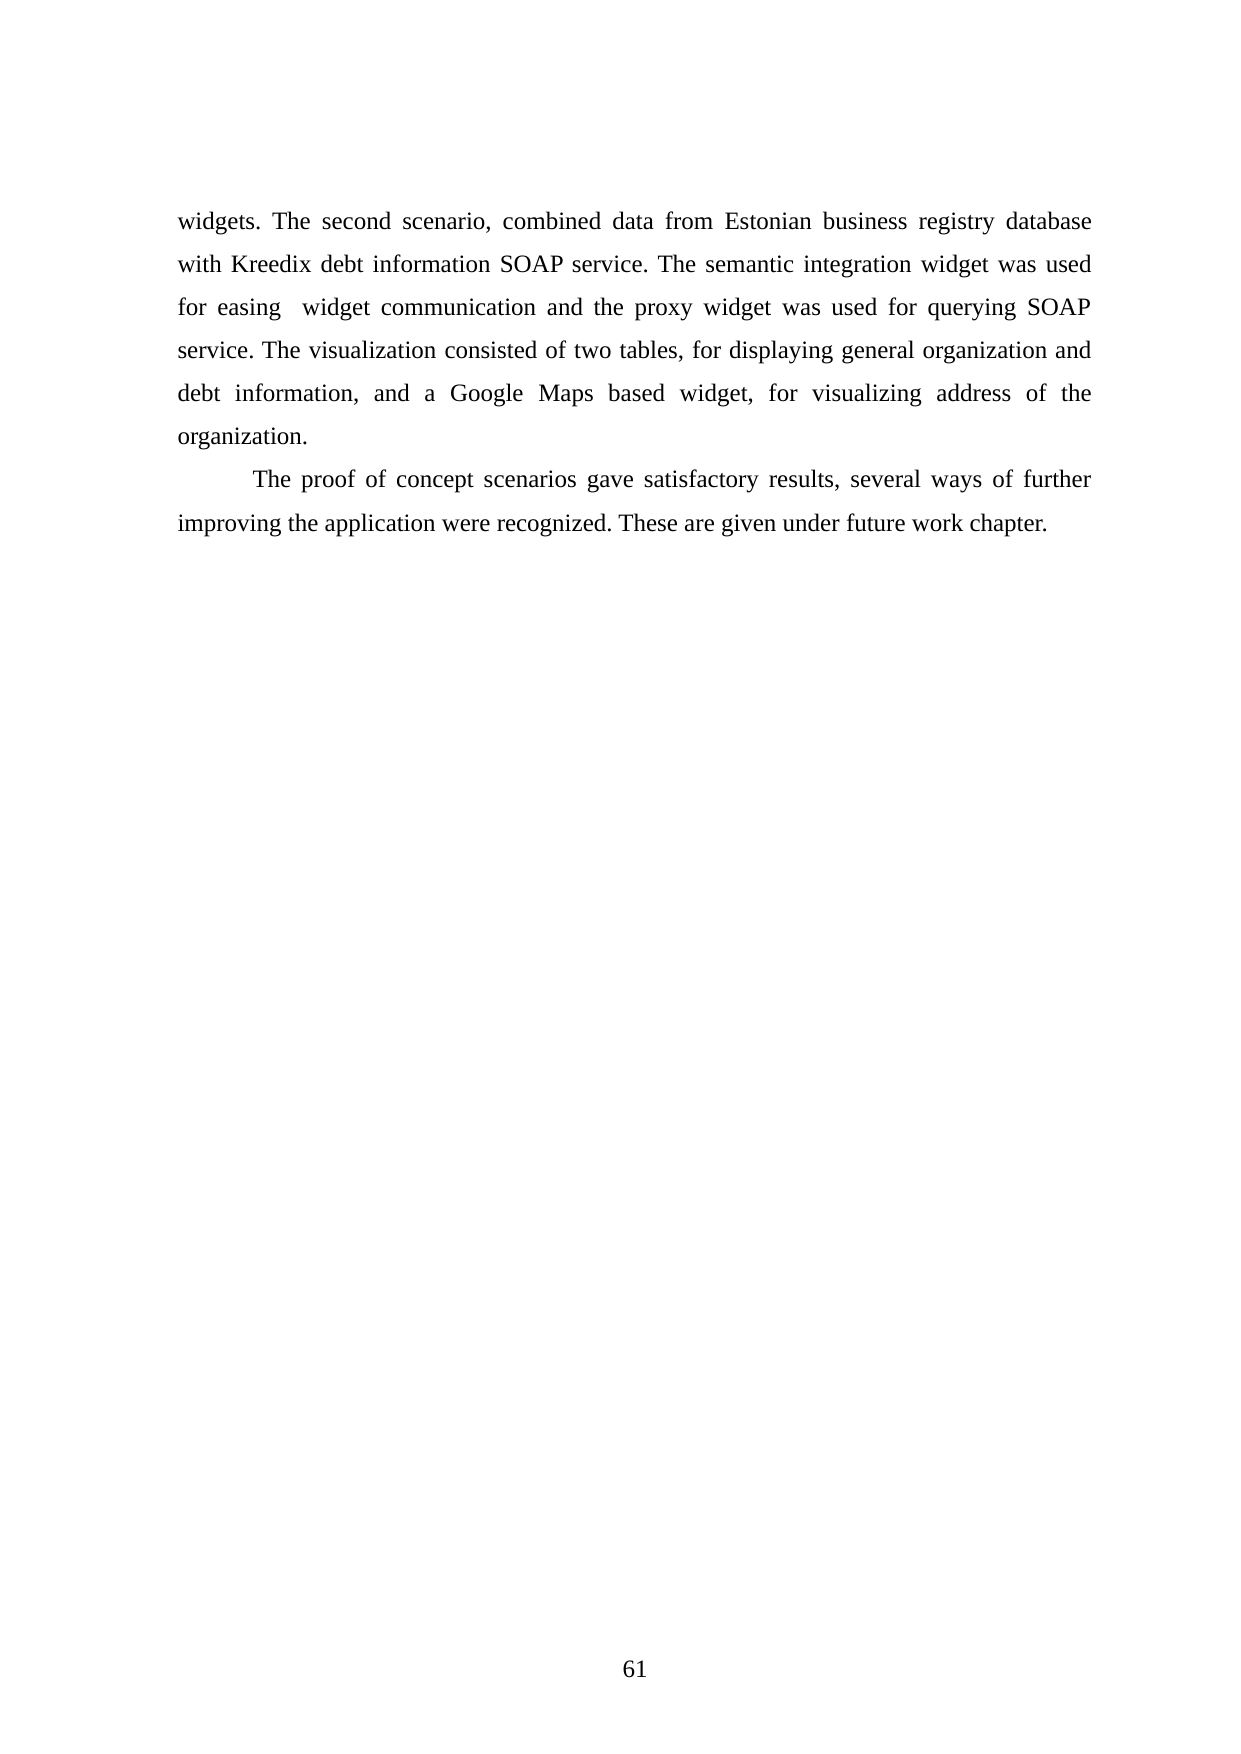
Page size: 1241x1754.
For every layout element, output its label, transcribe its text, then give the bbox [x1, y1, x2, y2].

text widgets. The second scenario, combined data from Estonian business registry database with Kreedix debt information SOAP service. The semantic integration widget was used for easing widget communication and the proxy widget was used for querying SOAP service. The visualization consisted of two tables, for displaying general organization and debt information, and a Google Maps based widget, for visualizing address of the organization. [177, 206, 1093, 450]
text The proof of concept scenarios gave satisfactory results, several ways of further improving the application were recognized. These are given under future work chapter. [177, 464, 1093, 536]
